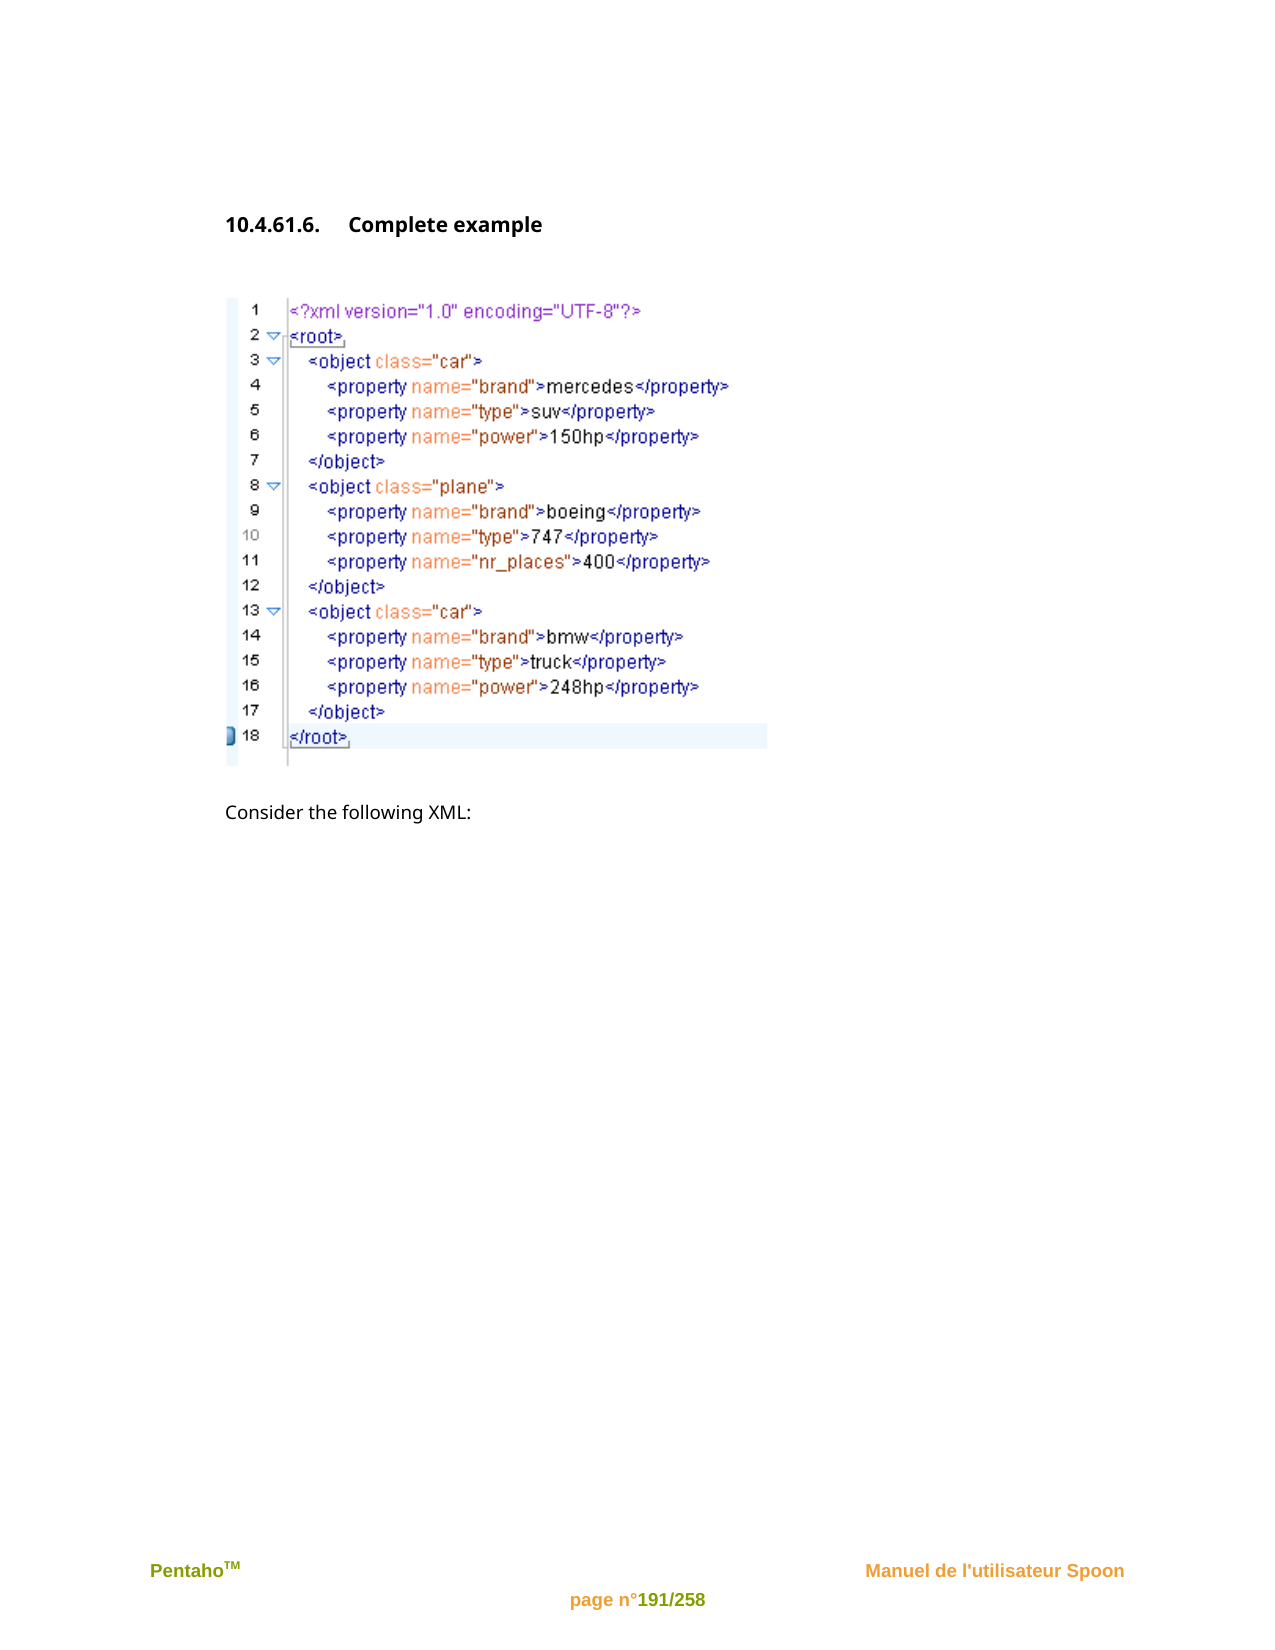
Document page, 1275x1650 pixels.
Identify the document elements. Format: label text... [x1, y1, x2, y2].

text Consider the following XML: [225, 267, 1125, 826]
subtitle Complete example [225, 209, 1125, 238]
picture [226, 298, 768, 766]
